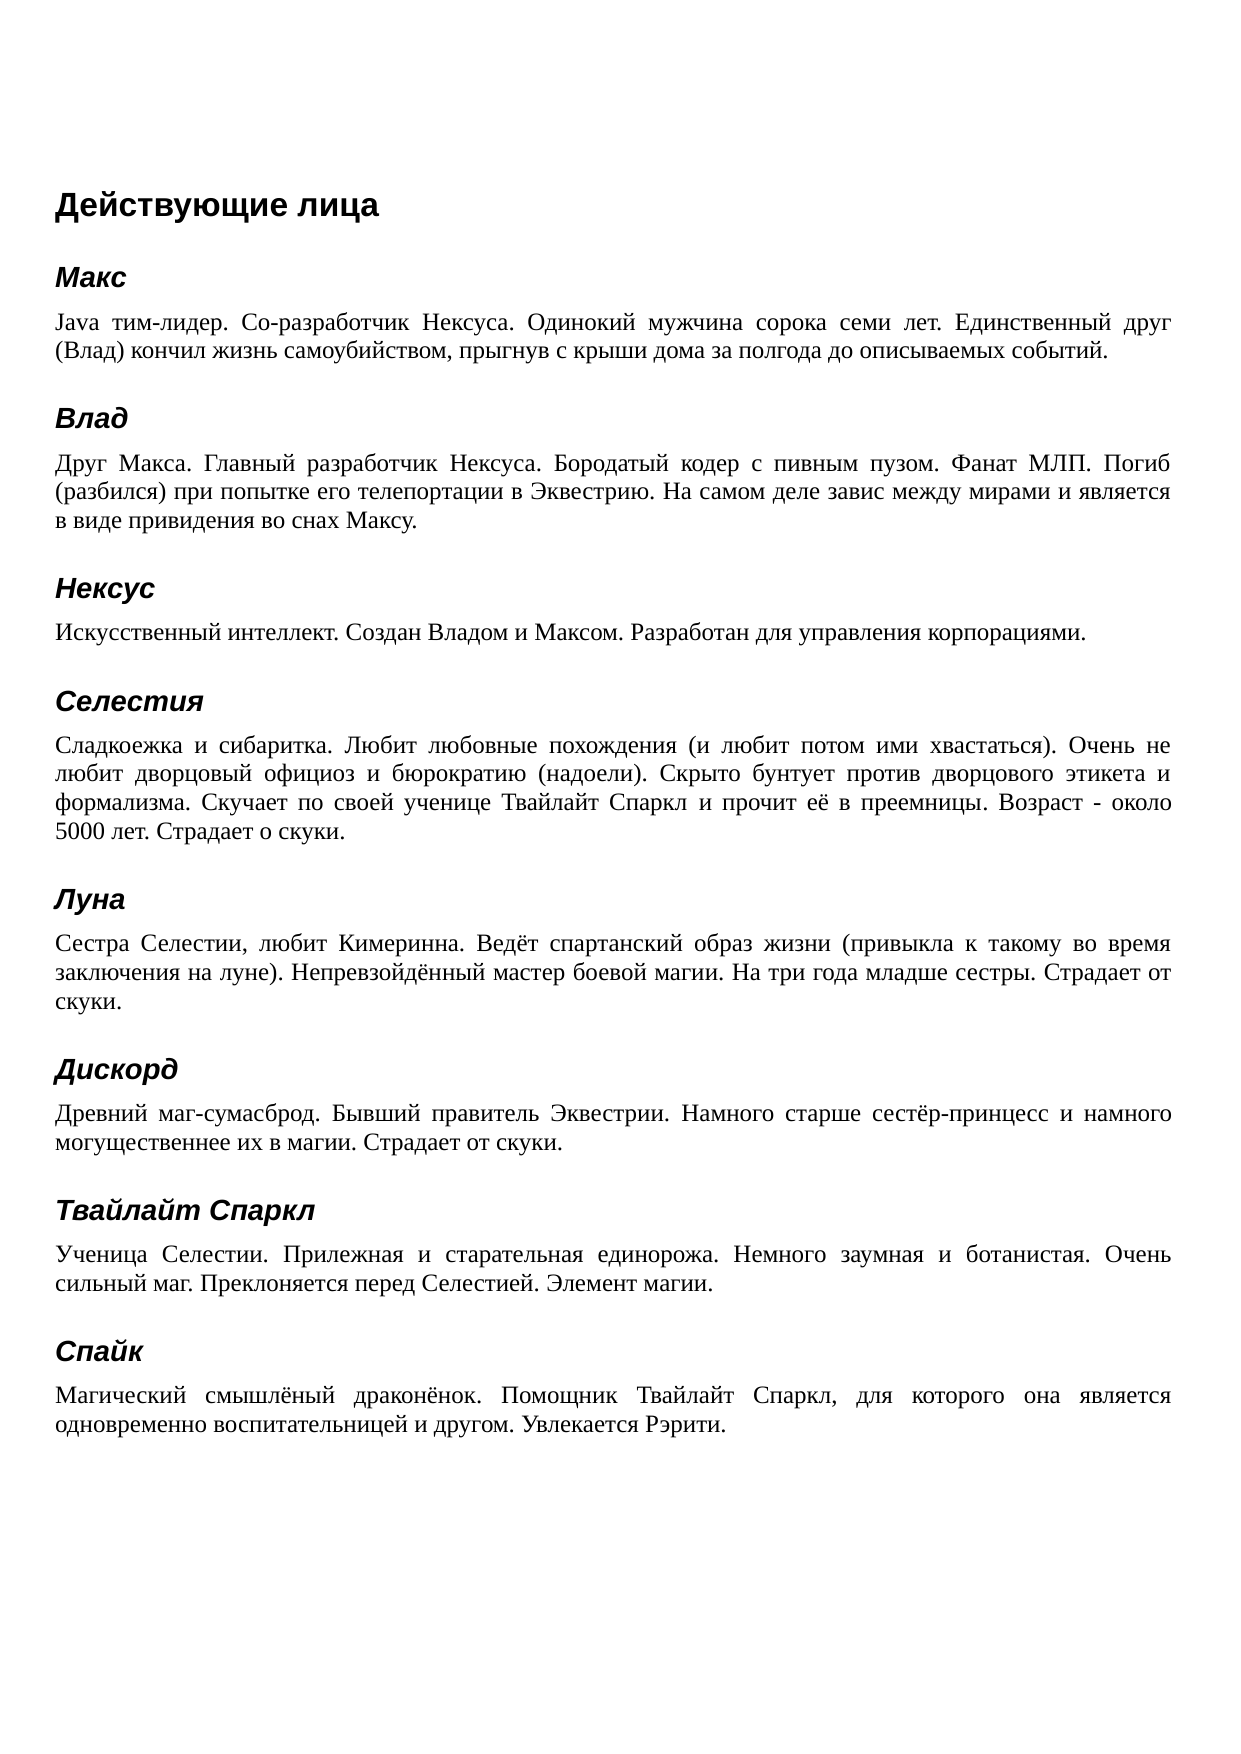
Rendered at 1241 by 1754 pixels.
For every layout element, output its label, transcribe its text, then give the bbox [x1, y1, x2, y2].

subtitle Селестия [55, 684, 1172, 717]
text Java тим-лидер. Со-разработчик Нексуса. Одинокий мужчина сорока семи лет. Единственный друг (Влад) кончил жизнь самоубийством, прыгнув с крыши дома за полгода до описываемых событий. [55, 307, 1172, 364]
text Ученица Селестии. Прилежная и старательная единорожа. Немного заумная и ботанистая. Очень сильный маг. Преклоняется перед Селестией. Элемент магии. [55, 1239, 1172, 1297]
subtitle Луна [55, 882, 1172, 916]
subtitle Спайк [55, 1334, 1172, 1368]
text Сестра Селестии, любит Кимеринна. Ведёт спартанский образ жизни (привыкла к такому во время заключения на луне). Непревзойдённый мастер боевой магии. На три года младше сестры. Страдает от скуки. [55, 928, 1172, 1014]
text Друг Макса. Главный разработчик Нексуса. Бородатый кодер с пивным пузом. Фанат МЛП. Погиб (разбился) при попытке его телепортации в Эквестрию. На самом деле завис между мирами и является в виде привидения во снах Максу. [55, 448, 1172, 534]
subtitle Макс [55, 261, 1172, 294]
subtitle Действующие лица [55, 184, 1172, 223]
subtitle Влад [55, 402, 1172, 435]
text Древний маг-сумасброд. Бывший правитель Эквестрии. Намного старше сестёр-принцесс и намного могущественнее их в магии. Страдает от скуки. [55, 1098, 1172, 1156]
text Магический смышлёный драконёнок. Помощник Твайлайт Спаркл, для которого она является одновременно воспитательницей и другом. Увлекается Рэрити. [55, 1380, 1172, 1438]
text Искусственный интеллект. Создан Владом и Максом. Разработан для управления корпорациями. [55, 617, 1172, 646]
subtitle Твайлайт Спаркл [55, 1193, 1172, 1227]
subtitle Дискорд [55, 1052, 1172, 1086]
subtitle Нексус [55, 571, 1172, 605]
text Сладкоежка и сибаритка. Любит любовные похождения (и любит потом ими хвастаться). Очень не любит дворцовый официоз и бюрократию (надоели). Скрыто бунтует против дворцового этикета и формализма. Скучает по своей ученице Твайлайт Спаркл и прочит её в преемницы. Возраст - около 5000 лет. Страдает о скуки. [55, 730, 1172, 845]
